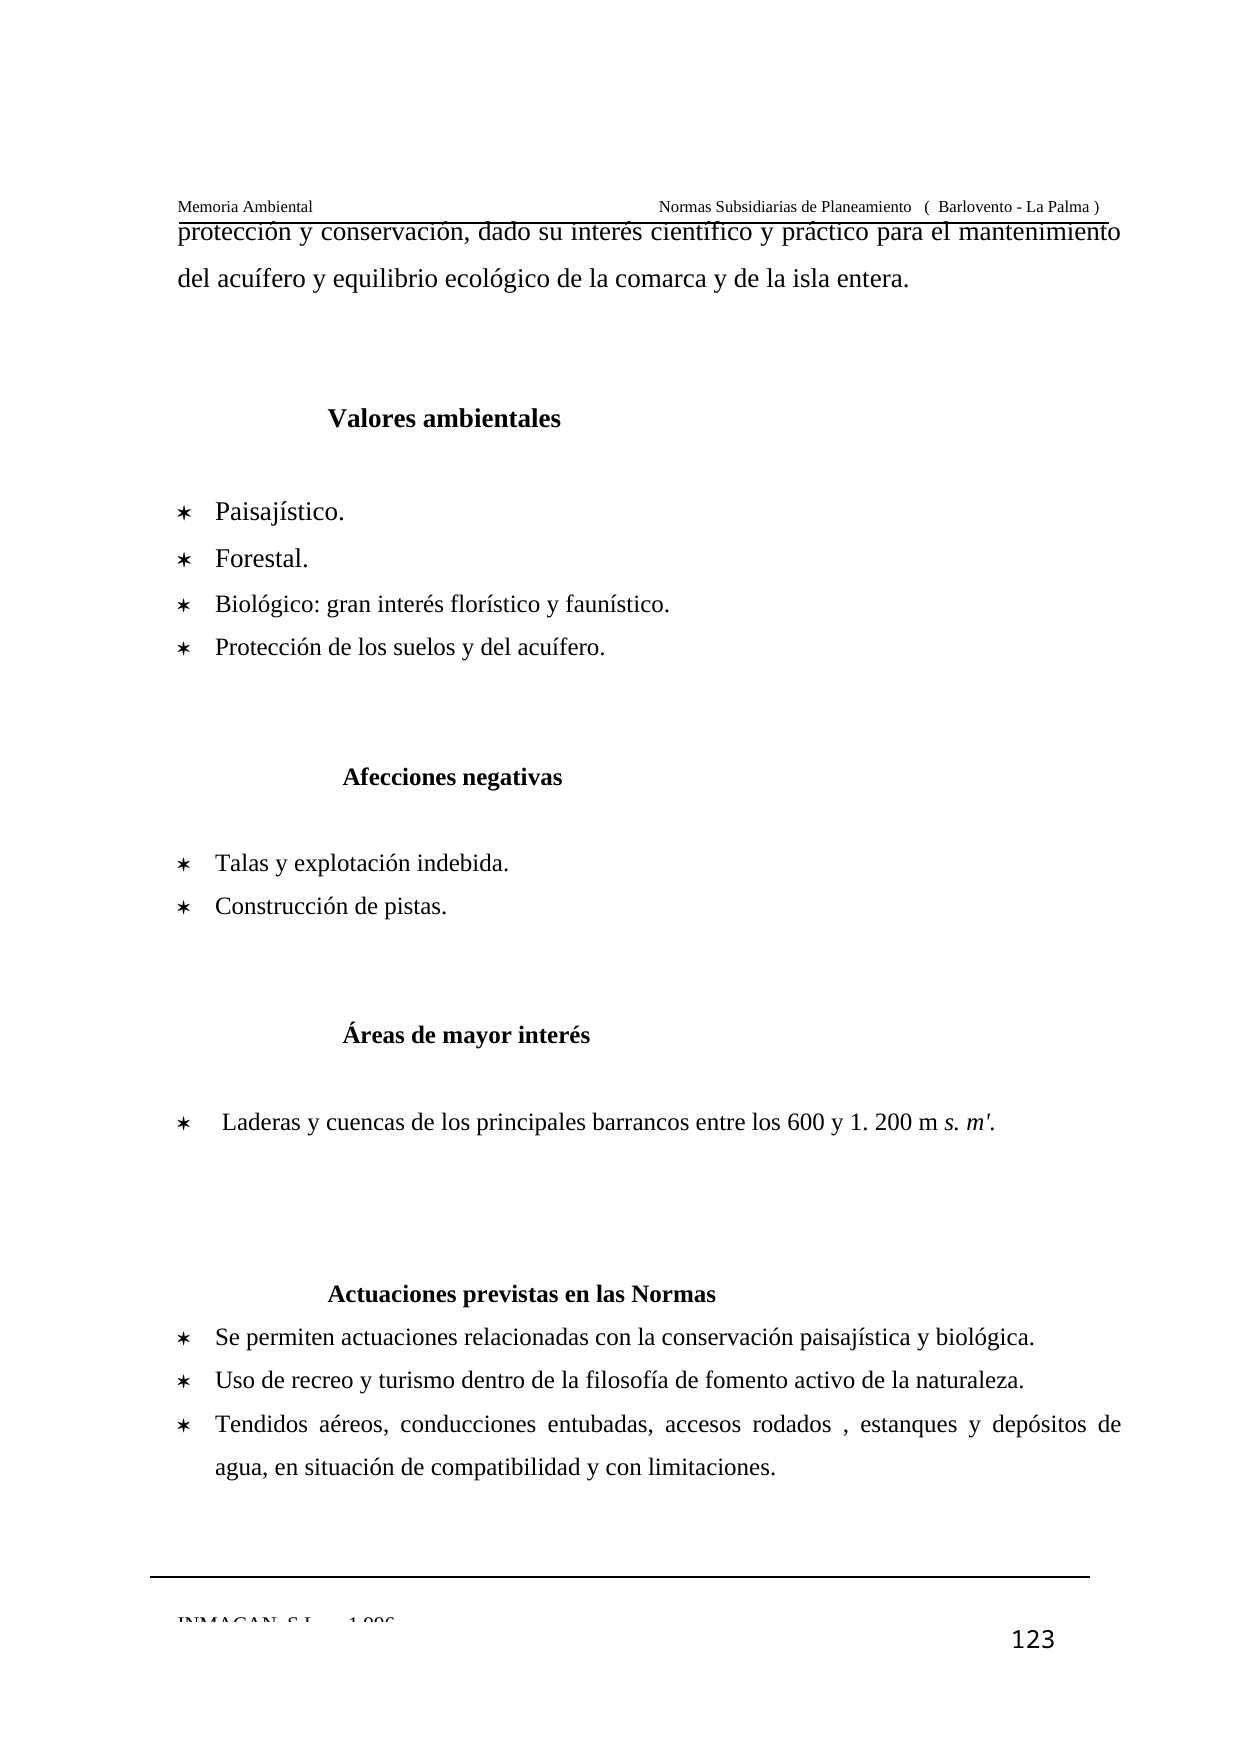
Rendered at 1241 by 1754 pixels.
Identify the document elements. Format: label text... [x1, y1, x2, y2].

list Laderas y cuencas de los principales barrancos entre los 600 y 1. 200 m s. m'. [177, 1107, 1122, 1136]
text protección y conservación, dado su interés científico y práctico para el mantenimiento del acuífero y equilibrio ecológico de la comarca y de la isla entera. [177, 216, 1122, 293]
list Forestal. [177, 542, 1122, 574]
list Biológico: gran interés florístico y faunístico. [177, 589, 1122, 618]
list Paisajístico. [177, 496, 1122, 527]
list Tendidos aéreos, conducciones entubadas, accesos rodados , estanques y depósitos de agua, en situación de compatibilidad y con limitaciones. [177, 1409, 1122, 1481]
text Valores ambientales [327, 402, 1122, 433]
text Áreas de mayor interés [342, 1021, 1122, 1049]
list Protección de los suelos y del acuífero. [177, 632, 1122, 661]
list Se permiten actuaciones relacionadas con la conservación paisajística y biológica. [177, 1322, 1122, 1351]
text Afecciones negativas [342, 762, 1122, 791]
list Construcción de pistas. [177, 891, 1122, 920]
list Uso de recreo y turismo dentro de la filosofía de fomento activo de la naturaleza. [177, 1366, 1122, 1394]
text Actuaciones previstas en las Normas [252, 1279, 1122, 1308]
list Talas y explotación indebida. [177, 848, 1122, 877]
